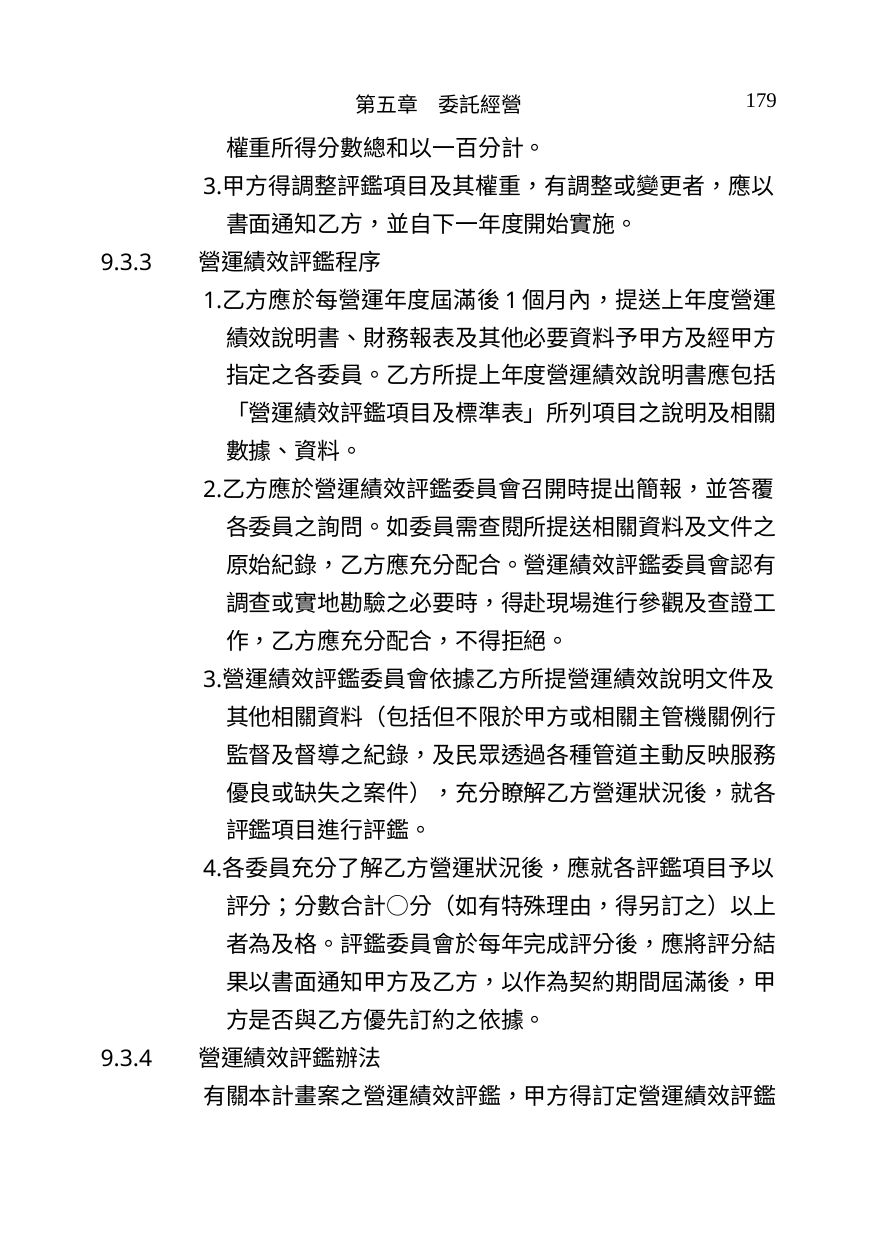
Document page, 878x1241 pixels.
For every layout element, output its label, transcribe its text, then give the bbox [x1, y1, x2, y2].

text 3.甲方得調整評鑑項目及其權重，有調整或變更者，應以書面通知乙方，並自下一年度開始實施。 [203, 165, 777, 241]
text 3.營運績效評鑑委員會依據乙方所提營運績效說明文件及其他相關資料（包括但不限於甲方或相關主管機關例行監督及督導之紀錄，及民眾透過各種管道主動反映服務優良或缺失之案件），充分瞭解乙方營運狀況後，就各評鑑項目進行評鑑。 [203, 658, 777, 848]
text 1.乙方應於每營運年度屆滿後1個月內，提送上年度營運績效說明書、財務報表及其他必要資料予甲方及經甲方指定之各委員。乙方所提上年度營運績效說明書應包括「營運績效評鑑項目及標準表」所列項目之說明及相關數據、資料。 [203, 279, 777, 469]
text 9.3.4 營運績效評鑑辦法 [100, 1037, 777, 1075]
text 權重所得分數總和以一百分計。 [203, 127, 777, 165]
text 4.各委員充分了解乙方營運狀況後，應就各評鑑項目予以評分；分數合計○分（如有特殊理由，得另訂之）以上者為及格。評鑑委員會於每年完成評分後，應將評分結果以書面通知甲方及乙方，以作為契約期間屆滿後，甲方是否與乙方優先訂約之依據。 [203, 848, 777, 1037]
text 2.乙方應於營運績效評鑑委員會召開時提出簡報，並答覆各委員之詢問。如委員需查閱所提送相關資料及文件之原始紀錄，乙方應充分配合。營運績效評鑑委員會認有調查或實地勘驗之必要時，得赴現場進行參觀及查證工作，乙方應充分配合，不得拒絕。 [203, 469, 777, 658]
text 9.3.3 營運績效評鑑程序 [100, 241, 777, 279]
text 有關本計畫案之營運績效評鑑，甲方得訂定營運績效評鑑 [203, 1075, 777, 1113]
